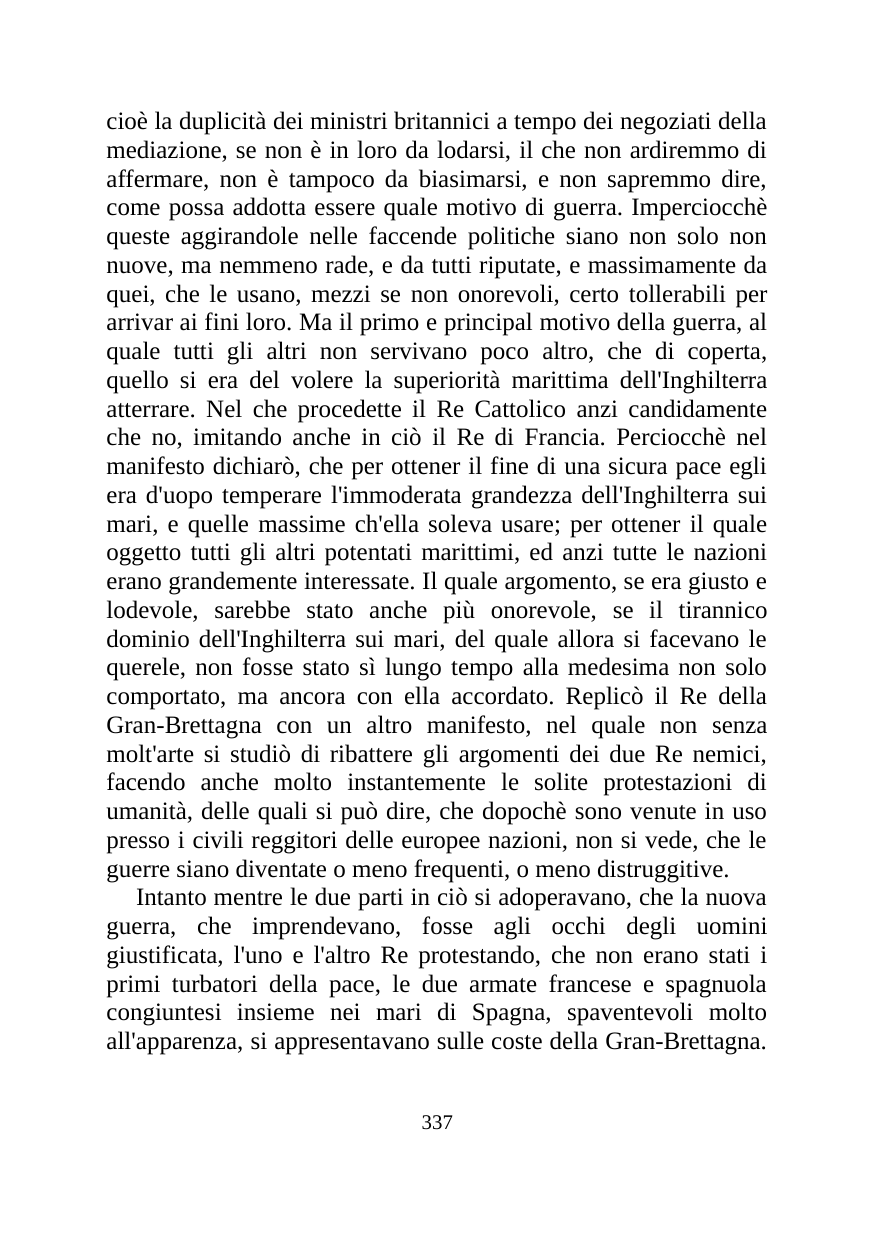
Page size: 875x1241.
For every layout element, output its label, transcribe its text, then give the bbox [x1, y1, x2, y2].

text Intanto mentre le due parti in ciò si adoperavano, che la nuova guerra, che imprendevano, fosse agli occhi degli uomini giustificata, l'uno e l'altro Re protestando, che non erano stati i primi turbatori della pace, le due armate francese e spagnuola congiuntesi insieme nei mari di Spagna, spaventevoli molto all'apparenza, si appresentavano sulle coste della Gran-Brettagna. [106, 882, 768, 1055]
text cioè la duplicità dei ministri britannici a tempo dei negoziati della mediazione, se non è in loro da lodarsi, il che non ardiremmo di affermare, non è tampoco da biasimarsi, e non sapremmo dire, come possa addotta essere quale motivo di guerra. Imperciocchè queste aggirandole nelle faccende politiche siano non solo non nuove, ma nemmeno rade, e da tutti riputate, e massimamente da quei, che le usano, mezzi se non onorevoli, certo tollerabili per arrivar ai fini loro. Ma il primo e principal motivo della guerra, al quale tutti gli altri non servivano poco altro, che di coperta, quello si era del volere la superiorità marittima dell'Inghilterra atterrare. Nel che procedette il Re Cattolico anzi candidamente che no, imitando anche in ciò il Re di Francia. Perciocchè nel manifesto dichiarò, che per ottener il fine di una sicura pace egli era d'uopo temperare l'immoderata grandezza dell'Inghilterra sui mari, e quelle massime ch'ella soleva usare; per ottener il quale oggetto tutti gli altri potentati marittimi, ed anzi tutte le nazioni erano grandemente interessate. Il quale argomento, se era giusto e lodevole, sarebbe stato anche più onorevole, se il tirannico dominio dell'Inghilterra sui mari, del quale allora si facevano le querele, non fosse stato sì lungo tempo alla medesima non solo comportato, ma ancora con ella accordato. Replicò il Re della Gran-Brettagna con un altro manifesto, nel quale non senza molt'arte si studiò di ribattere gli argomenti dei due Re nemici, facendo anche molto instantemente le solite protestazioni di umanità, delle quali si può dire, che dopochè sono venute in uso presso i civili reggitori delle europee nazioni, non si vede, che le guerre siano diventate o meno frequenti, o meno distruggitive. [106, 106, 768, 882]
